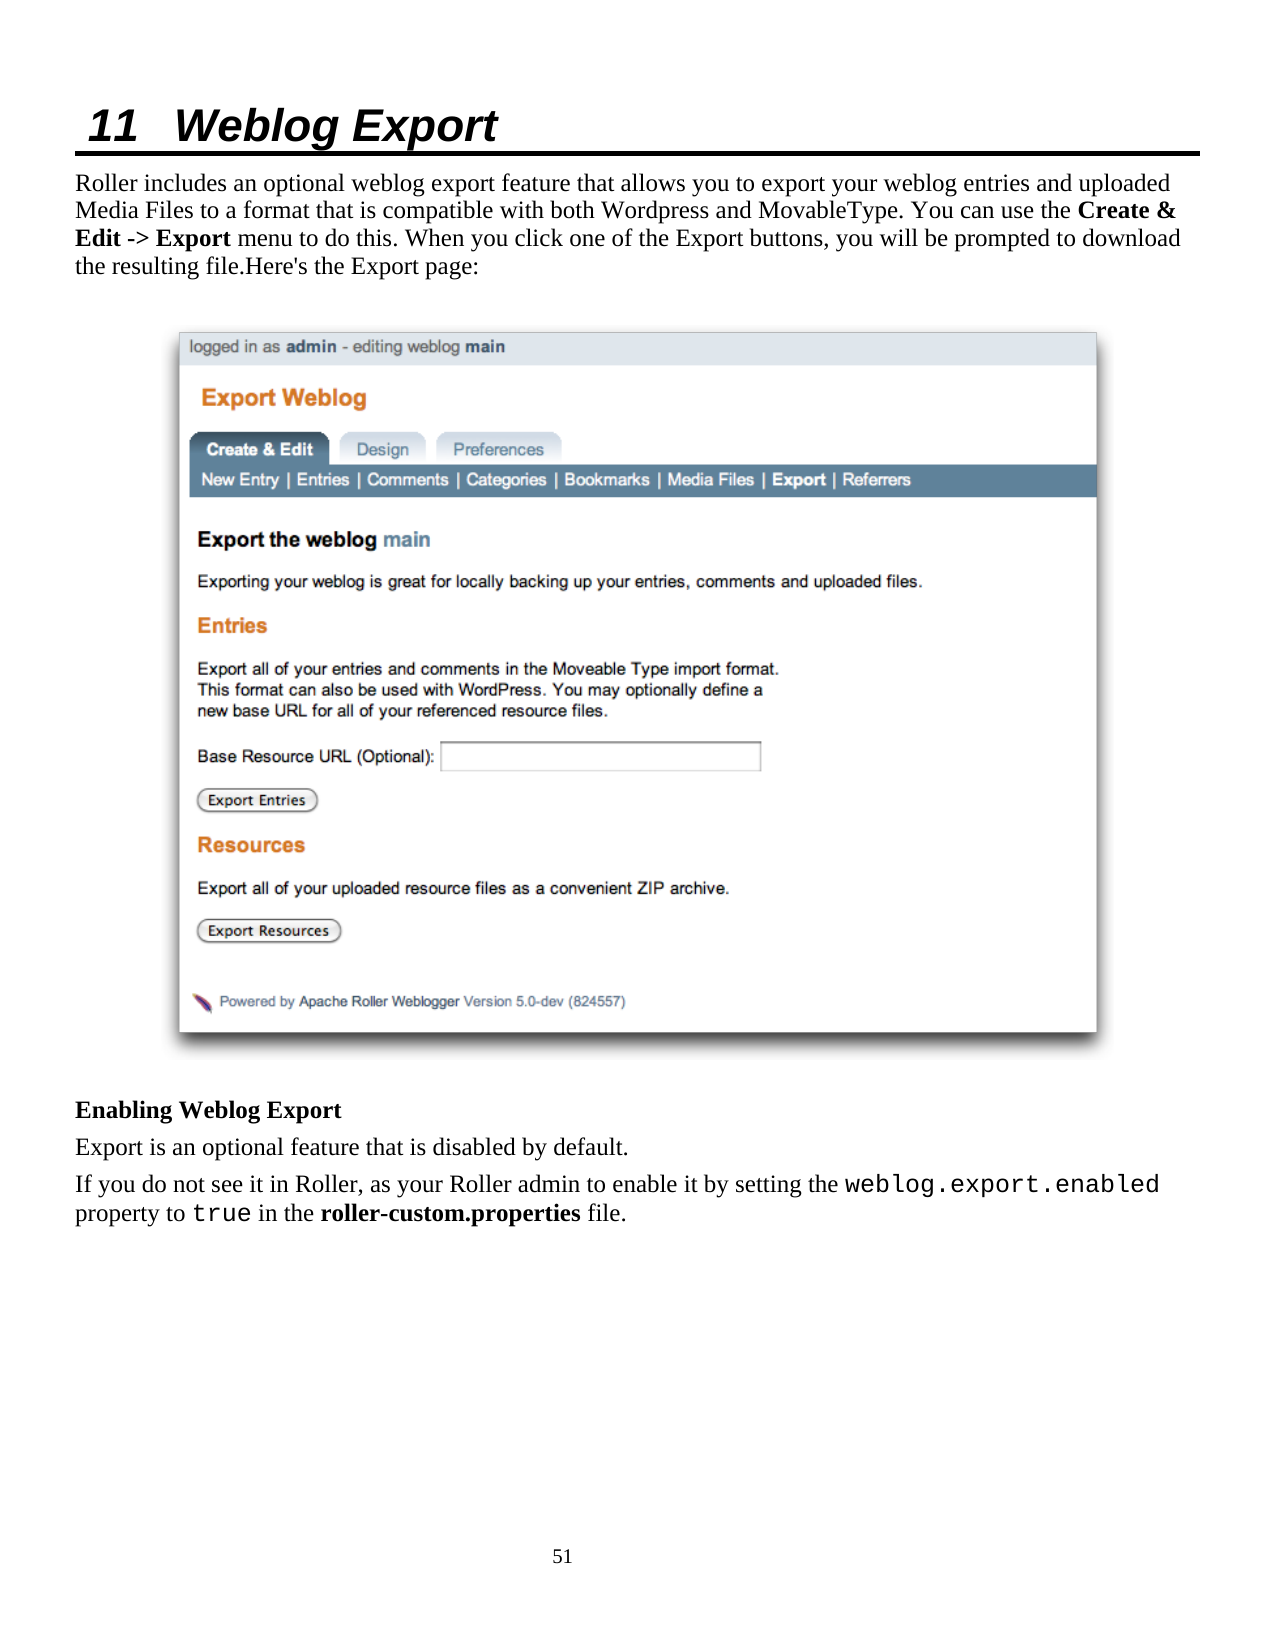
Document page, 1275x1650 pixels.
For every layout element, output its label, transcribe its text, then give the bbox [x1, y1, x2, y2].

picture [161, 325, 1114, 1060]
text Export is an optional feature that is disabled by default. [75, 1133, 1200, 1161]
text Enabling Weblog Export [75, 1096, 1200, 1124]
text Roller includes an optional weblog export feature that allows you to export your weblog entries and uploaded Media Files to a format that is compatible with both Wordpress and MovableType. You can use the Create & Edit -> Export menu to do this. When you click one of the Export buttons, you will be prompted to download the resulting file.Here's the Export page: [75, 169, 1200, 280]
subtitle Weblog Export [75, 100, 1200, 151]
text If you do not see it in Roller, as your Roller admin to enable it by setting the weblog.export.enabled property to true in the roller-custom.properties file. [75, 1170, 1200, 1229]
